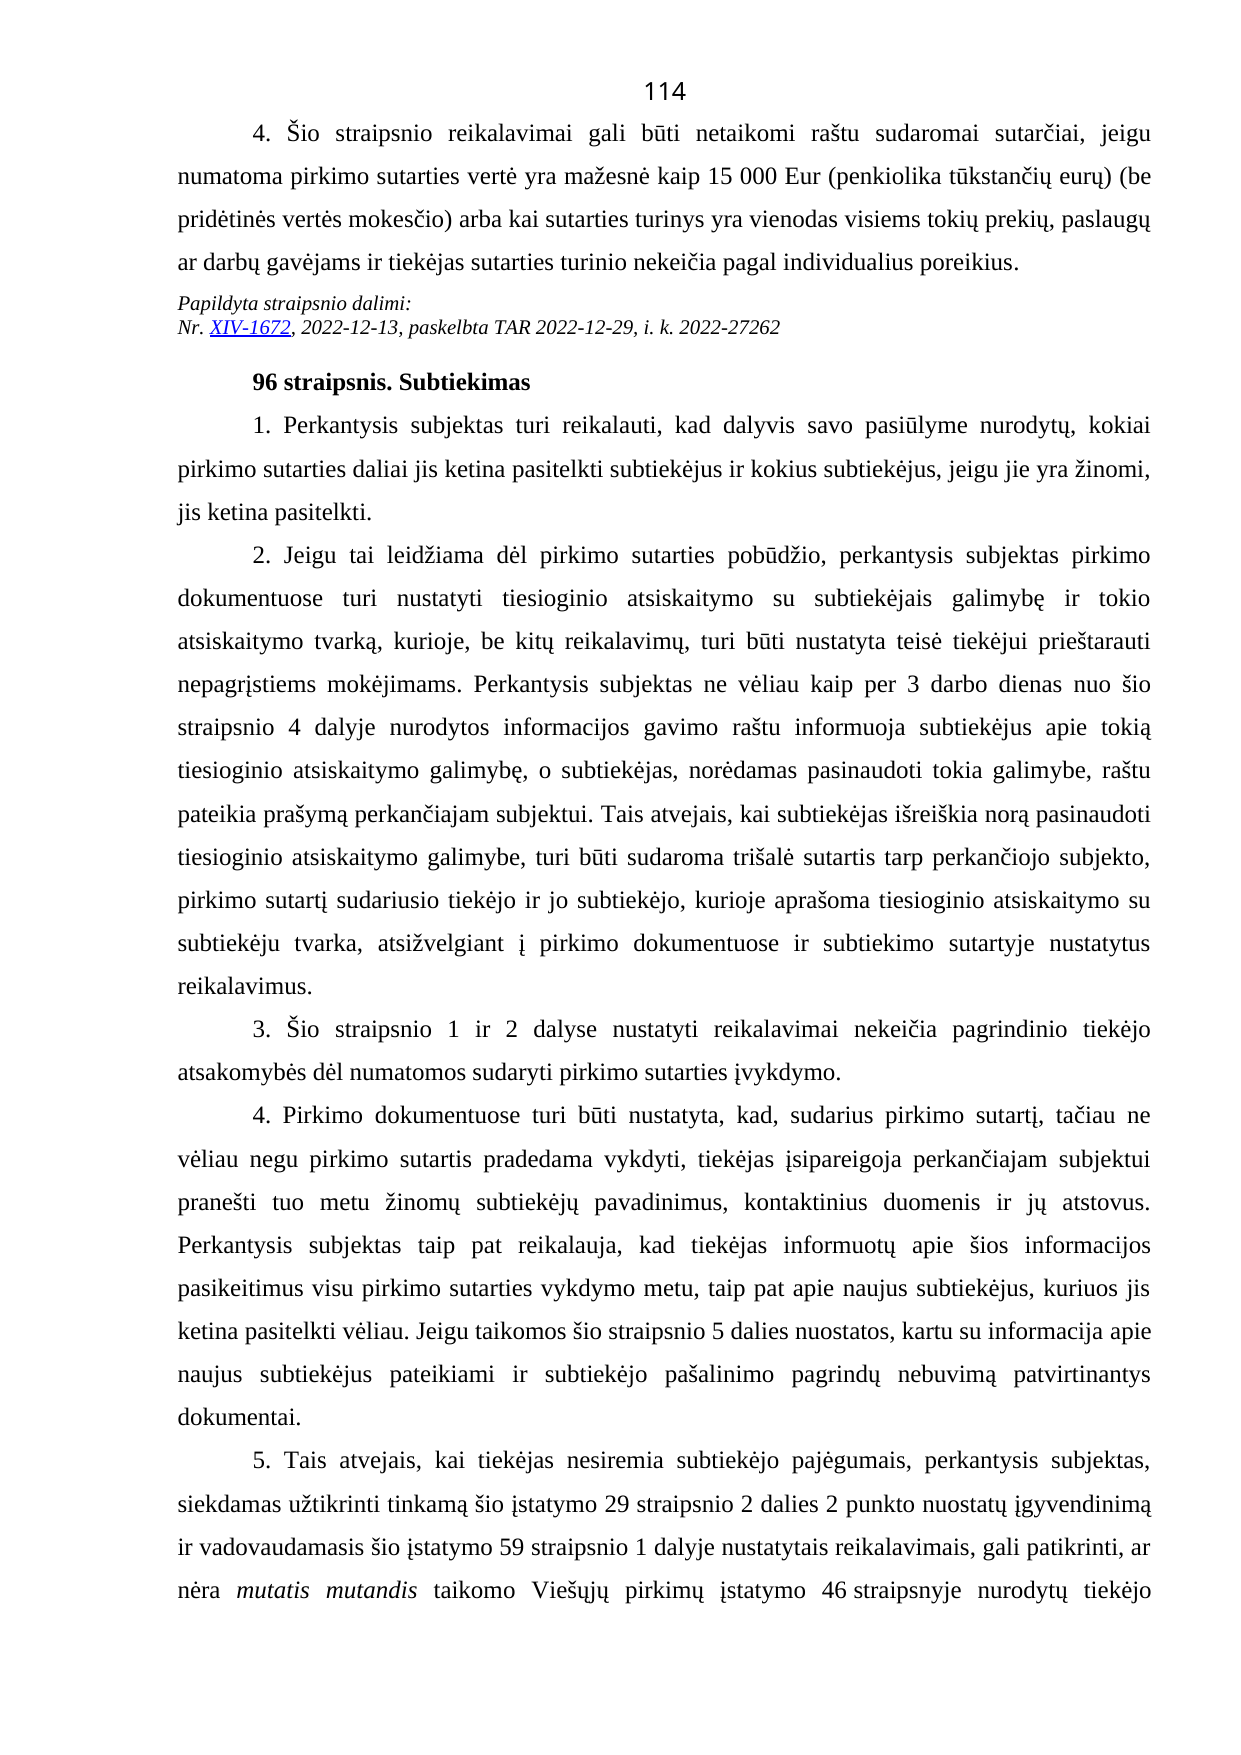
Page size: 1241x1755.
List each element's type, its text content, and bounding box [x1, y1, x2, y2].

text Nr. XIV-1672, 2022-12-13, paskelbta TAR 2022-12-29, i. k. 2022-27262 [177, 315, 1152, 339]
text 4. Pirkimo dokumentuose turi būti nustatyta, kad, sudarius pirkimo sutartį, tačiau ne vėliau negu pirkimo sutartis pradedama vykdyti, tiekėjas įsipareigoja perkančiajam subjektui pranešti tuo metu žinomų subtiekėjų pavadinimus, kontaktinius duomenis ir jų atstovus. Perkantysis subjektas taip pat reikalauja, kad tiekėjas informuotų apie šios informacijos pasikeitimus visu pirkimo sutarties vykdymo metu, taip pat apie naujus subtiekėjus, kuriuos jis ketina pasitelkti vėliau. Jeigu taikomos šio straipsnio 5 dalies nuostatos, kartu su informacija apie naujus subtiekėjus pateikiami ir subtiekėjo pašalinimo pagrindų nebuvimą patvirtinantys dokumentai. [177, 1101, 1152, 1431]
text 96 straipsnis. Subtiekimas [177, 367, 1152, 396]
text 4. Šio straipsnio reikalavimai gali būti netaikomi raštu sudaromai sutarčiai, jeigu numatoma pirkimo sutarties vertė yra mažesnė kaip 15 000 Eur (penkiolika tūkstančių eurų) (be pridėtinės vertės mokesčio) arba kai sutarties turinys yra vienodas visiems tokių prekių, paslaugų ar darbų gavėjams ir tiekėjas sutarties turinio nekeičia pagal individualius poreikius. [177, 118, 1152, 276]
text 5. Tais atvejais, kai tiekėjas nesiremia subtiekėjo pajėgumais, perkantysis subjektas, siekdamas užtikrinti tinkamą šio įstatymo 29 straipsnio 2 dalies 2 punkto nuostatų įgyvendinimą ir vadovaudamasis šio įstatymo 59 straipsnio 1 dalyje nustatytais reikalavimais, gali patikrinti, ar nėra mutatis mutandis taikomo Viešųjų pirkimų įstatymo 46 straipsnyje nurodytų tiekėjo [177, 1446, 1152, 1604]
text 2. Jeigu tai leidžiama dėl pirkimo sutarties pobūdžio, perkantysis subjektas pirkimo dokumentuose turi nustatyti tiesioginio atsiskaitymo su subtiekėjais galimybę ir tokio atsiskaitymo tvarką, kurioje, be kitų reikalavimų, turi būti nustatyta teisė tiekėjui prieštarauti nepagrįstiems mokėjimams. Perkantysis subjektas ne vėliau kaip per 3 darbo dienas nuo šio straipsnio 4 dalyje nurodytos informacijos gavimo raštu informuoja subtiekėjus apie tokią tiesioginio atsiskaitymo galimybę, o subtiekėjas, norėdamas pasinaudoti tokia galimybe, raštu pateikia prašymą perkančiajam subjektui. Tais atvejais, kai subtiekėjas išreiškia norą pasinaudoti tiesioginio atsiskaitymo galimybe, turi būti sudaroma trišalė sutartis tarp perkančiojo subjekto, pirkimo sutartį sudariusio tiekėjo ir jo subtiekėjo, kurioje aprašoma tiesioginio atsiskaitymo su subtiekėju tvarka, atsižvelgiant į pirkimo dokumentuose ir subtiekimo sutartyje nustatytus reikalavimus. [177, 540, 1152, 1000]
text 3. Šio straipsnio 1 ir 2 dalyse nustatyti reikalavimai nekeičia pagrindinio tiekėjo atsakomybės dėl numatomos sudaryti pirkimo sutarties įvykdymo. [177, 1014, 1152, 1086]
text Papildyta straipsnio dalimi: [177, 291, 1152, 315]
text 1. Perkantysis subjektas turi reikalauti, kad dalyvis savo pasiūlyme nurodytų, kokiai pirkimo sutarties daliai jis ketina pasitelkti subtiekėjus ir kokius subtiekėjus, jeigu jie yra žinomi, jis ketina pasitelkti. [177, 411, 1152, 526]
